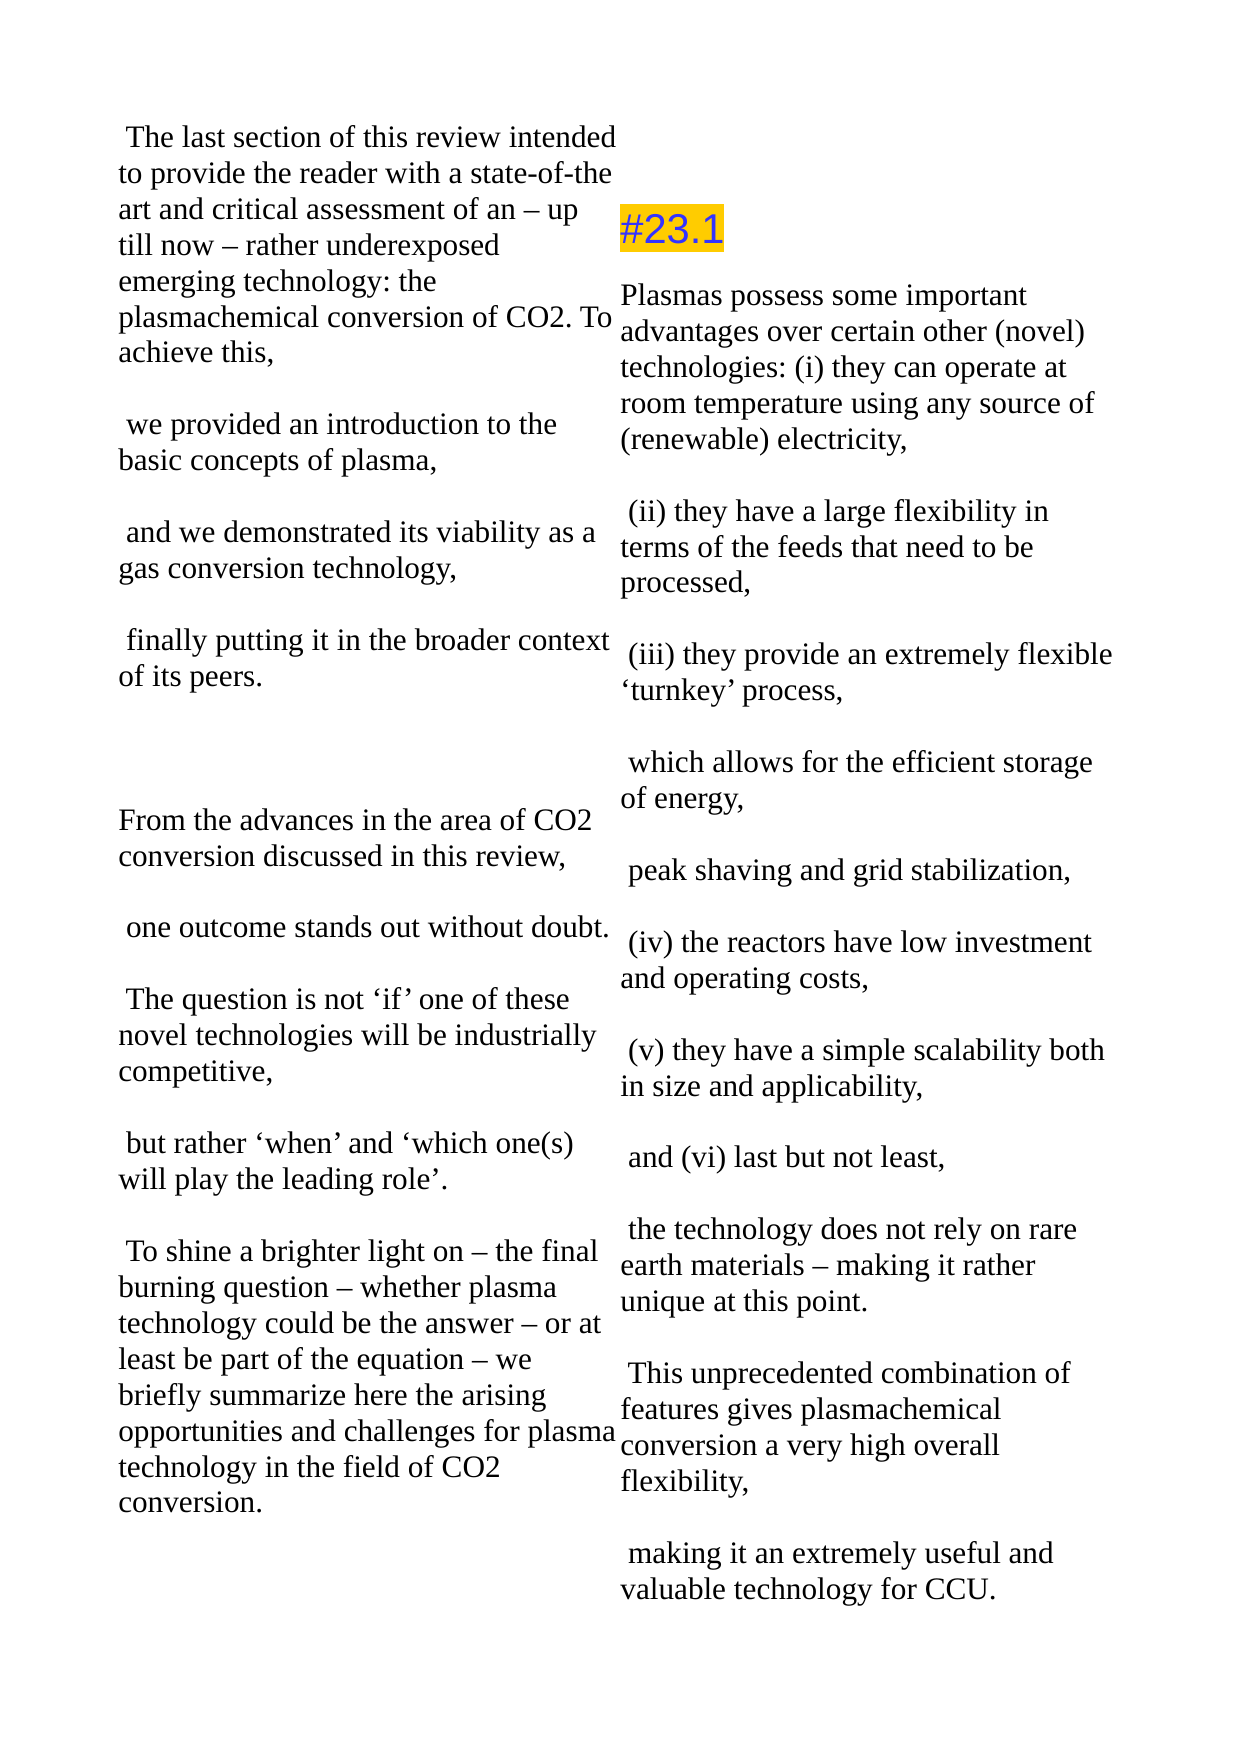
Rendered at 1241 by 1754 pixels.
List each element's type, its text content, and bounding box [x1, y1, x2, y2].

text but rather ‘when’ and ‘which one(s) will play the leading role’. [118, 1124, 620, 1196]
text The question is not ‘if’ one of these novel technologies will be industrially competitive, [118, 981, 620, 1088]
text (v) they have a simple scalability both in size and applicability, [620, 1031, 1122, 1103]
text peak shaving and grid stabilization, [620, 851, 1122, 887]
text we provided an introduction to the basic concepts of plasma, [118, 406, 620, 477]
text From the advances in the area of CO2 conversion discussed in this review, [118, 801, 620, 873]
text (ii) they have a large flexibility in terms of the feeds that need to be processed, [620, 492, 1122, 600]
text This unprecedented combination of features gives plasmachemical conversion a very high overall flexibility, [620, 1354, 1122, 1498]
text and (vi) last but not least, [620, 1139, 1122, 1175]
text (iii) they provide an extremely flexible ‘turnkey’ process, [620, 636, 1122, 707]
text #23.1 [620, 204, 1122, 252]
text finally putting it in the broader context of its peers. [118, 621, 620, 693]
text Plasmas possess some important advantages over certain other (novel) technologies: (i) they can operate at room temperature using any source of (renewable) electricity, [620, 276, 1122, 456]
text To shine a brighter light on – the final burning question – whether plasma technology could be the answer – or at least be part of the equation – we briefly summarize here the arising opportunities and challenges for plasma technology in the field of CO2 conversion. [118, 1232, 620, 1520]
text making it an extremely useful and valuable technology for CCU. [620, 1534, 1122, 1606]
text (iv) the reactors have low investment and operating costs, [620, 923, 1122, 995]
text The last section of this review intended to provide the reader with a state-of-the art and critical assessment of an – up till now – rather underexposed emerging technology: the plasmachemical conversion of CO2. To achieve this, [118, 118, 620, 370]
text and we demonstrated its viability as a gas conversion technology, [118, 513, 620, 585]
text the technology does not rely on rare earth materials – making it rather unique at this point. [620, 1211, 1122, 1318]
text which allows for the efficient storage of energy, [620, 743, 1122, 815]
text one outcome stands out without doubt. [118, 909, 620, 945]
